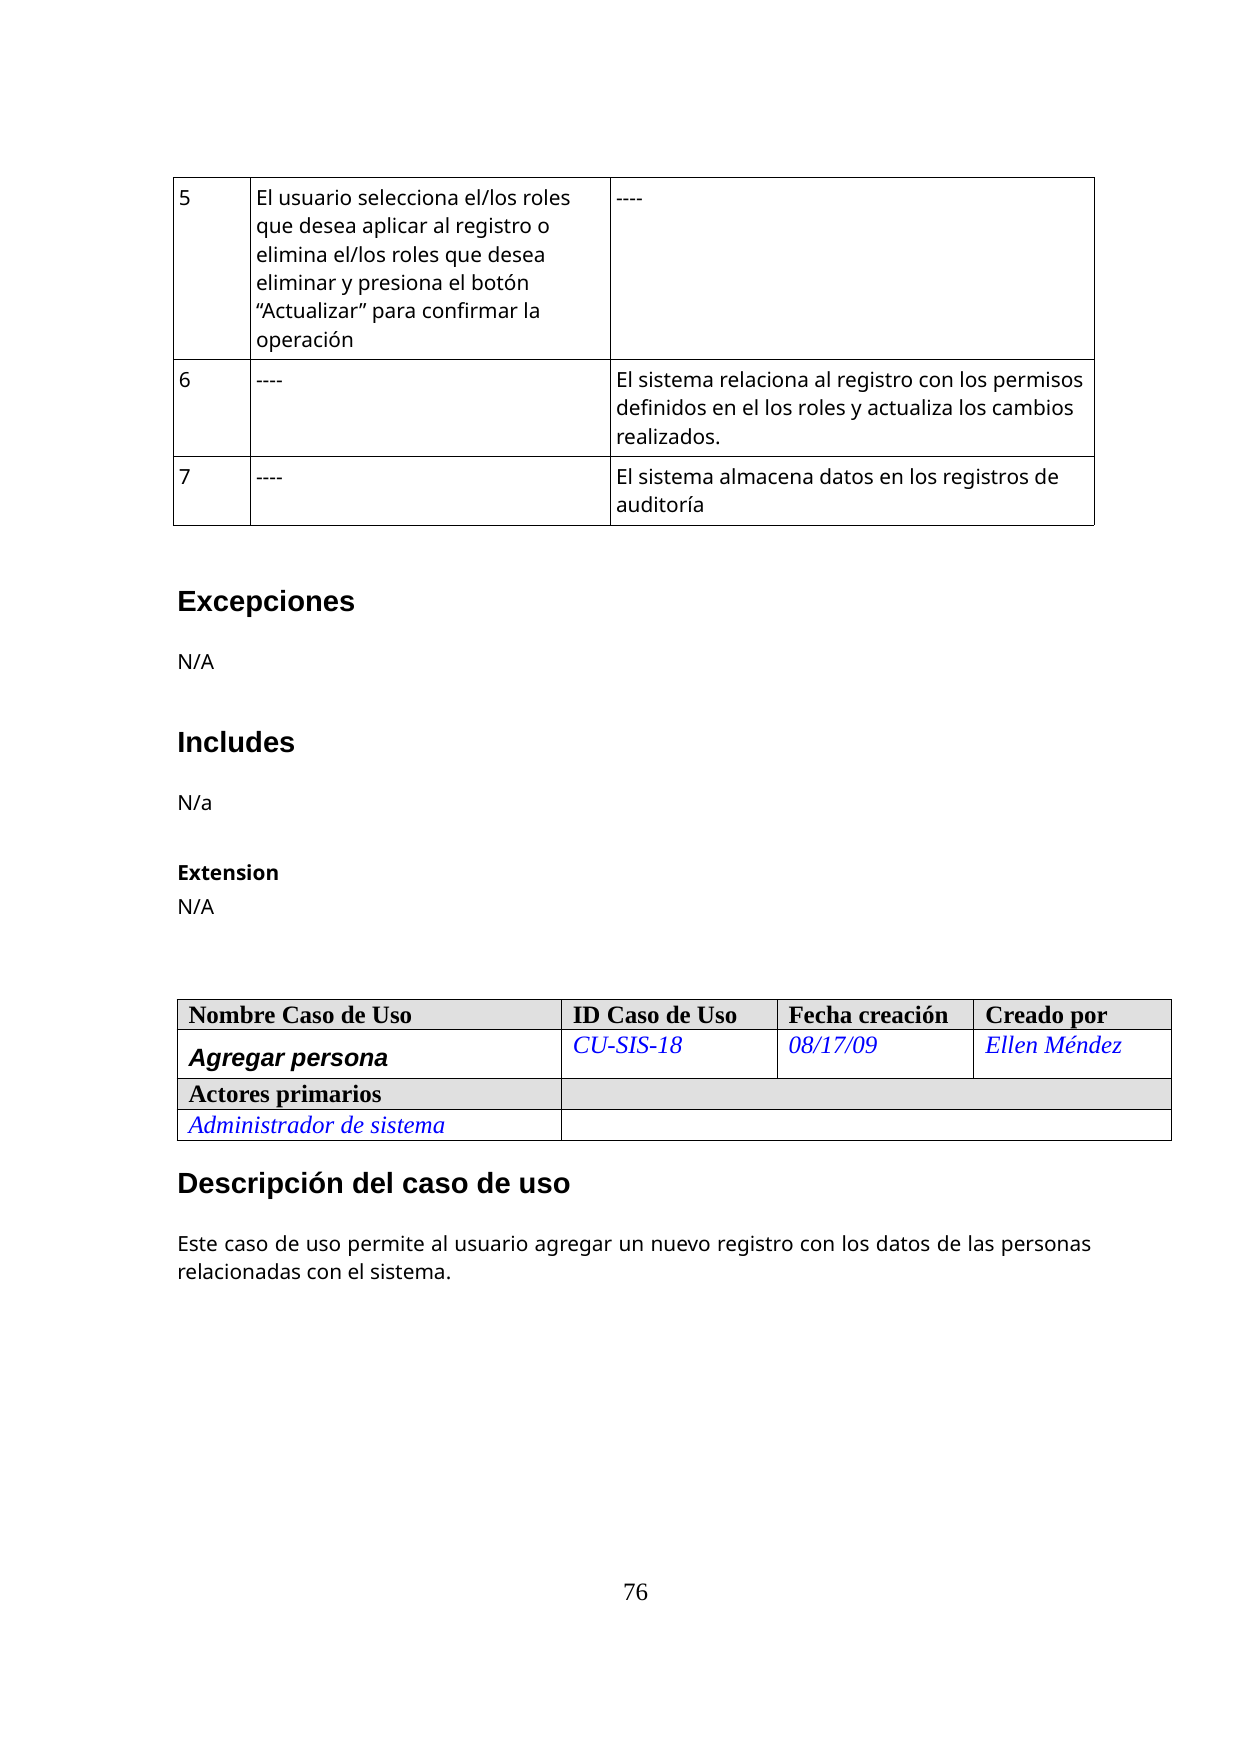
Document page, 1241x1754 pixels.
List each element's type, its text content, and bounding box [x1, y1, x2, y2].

table_header Nombre Caso de Uso [178, 1000, 561, 1029]
subtitle Excepciones [177, 584, 1093, 618]
text N/a [177, 788, 1093, 817]
subtitle Descripción del caso de uso [177, 1166, 1093, 1200]
table_cell 08/17/09 [778, 1030, 973, 1078]
table_cell Administrador de sistema [178, 1110, 561, 1140]
table_header Fecha creación [778, 1000, 973, 1029]
table_cell 6 [174, 360, 250, 456]
table_cell El sistema relaciona al registro con los permisos definidos en el los roles y actualiza los cambios realizados. [611, 360, 1094, 456]
text N/A [177, 647, 1093, 676]
subtitle Includes [177, 726, 1093, 759]
table_cell CU-SIS-18 [562, 1030, 777, 1078]
table_cell [562, 1079, 1171, 1109]
text N/A [177, 892, 1093, 921]
table_header ID Caso de Uso [562, 1000, 777, 1029]
table_cell El sistema almacena datos en los registros de auditoría [611, 457, 1094, 524]
table_cell ---- [251, 457, 610, 524]
table_cell 5 [174, 178, 250, 359]
table_cell ---- [611, 178, 1094, 359]
table_cell 7 [174, 457, 250, 524]
table_cell Agregar persona [178, 1030, 561, 1078]
text Este caso de uso permite al usuario agregar un nuevo registro con los datos de las personas relacionadas con el sistema. [177, 1229, 1093, 1286]
table_cell [562, 1110, 1171, 1140]
table_cell El usuario selecciona el/los roles que desea aplicar al registro o elimina el/los roles que desea eliminar y presiona el botón “Actualizar” para confirmar la operación [251, 178, 610, 359]
text Extension [177, 858, 1093, 886]
table_cell ---- [251, 360, 610, 456]
table_cell Ellen Méndez [974, 1030, 1171, 1078]
table_header Creado por [974, 1000, 1171, 1029]
table_cell Actores primarios [178, 1079, 561, 1109]
